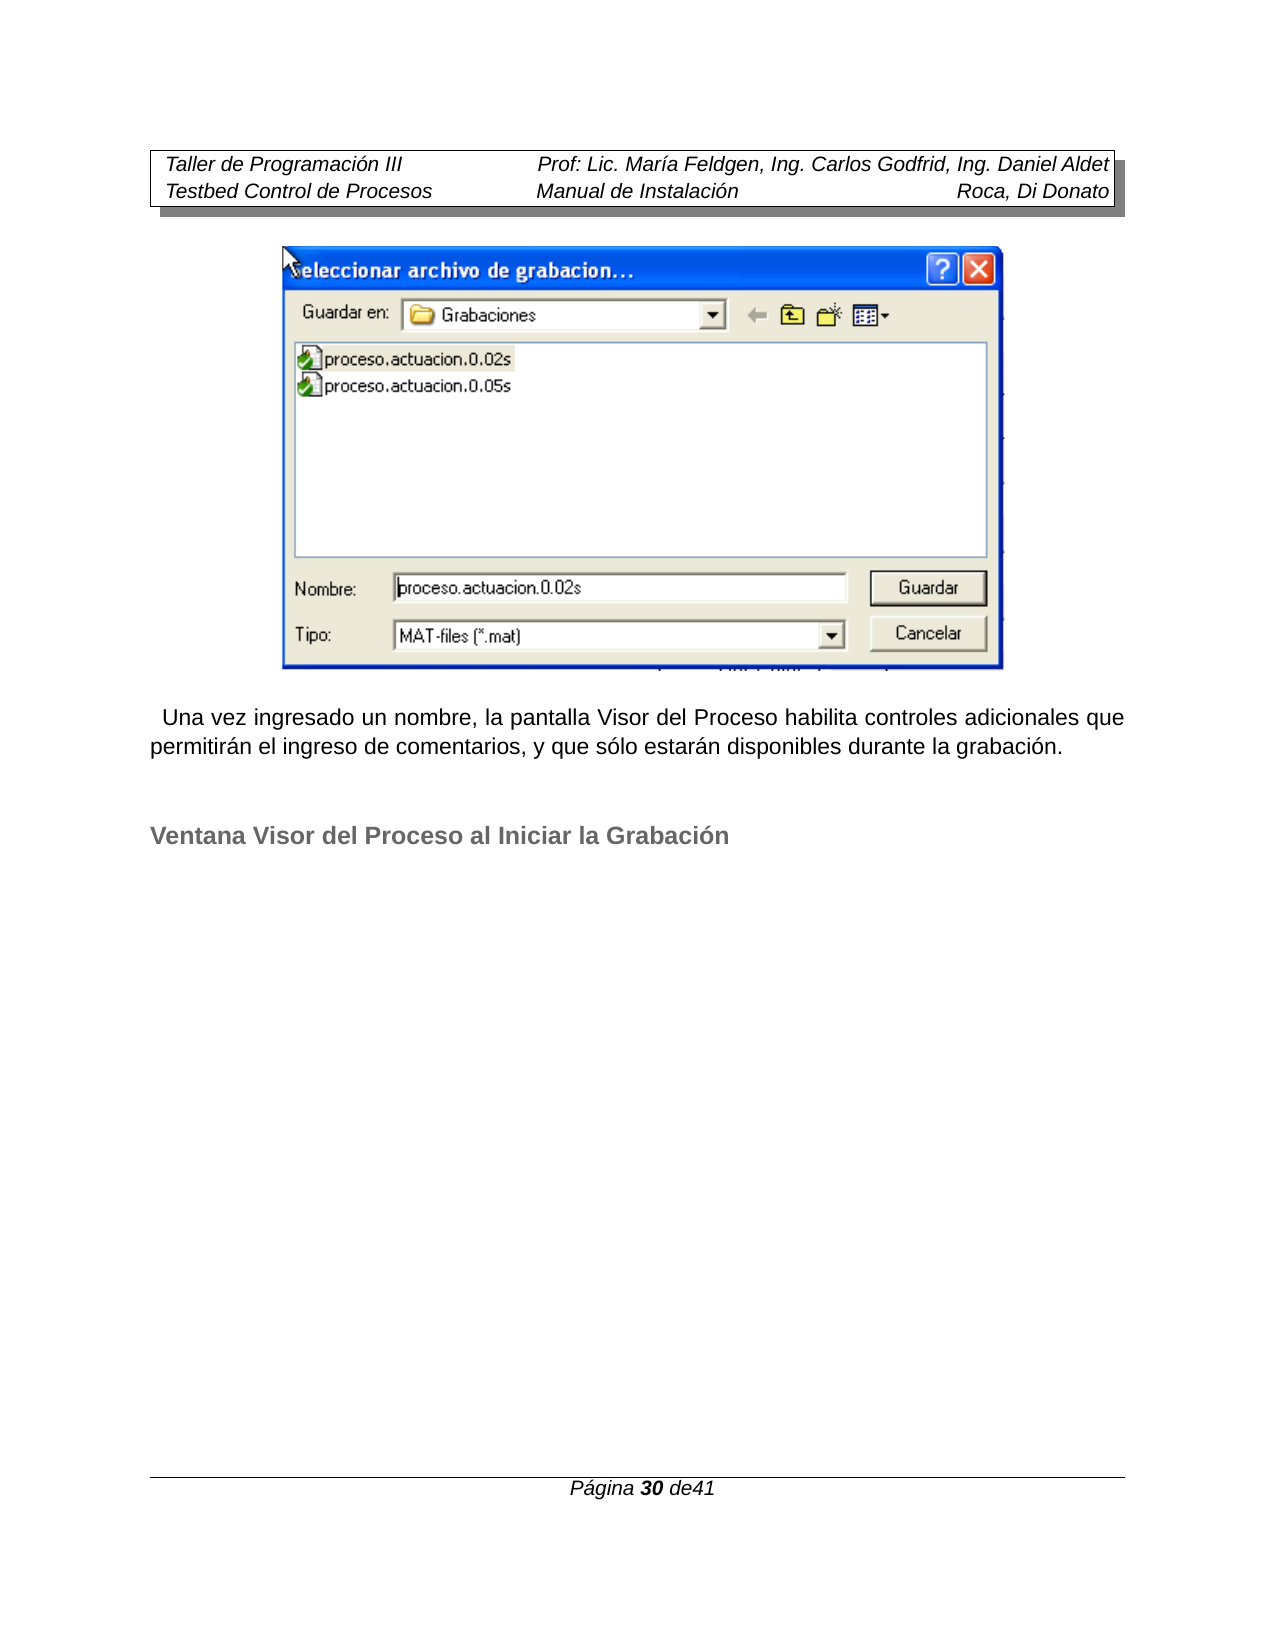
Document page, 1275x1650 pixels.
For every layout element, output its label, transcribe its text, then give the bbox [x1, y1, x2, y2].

text Una vez ingresado un nombre, la pantalla Visor del Proceso habilita controles adicionales que permitirán el ingreso de comentarios, y que sólo estarán disponibles durante la grabación. [150, 704, 1125, 759]
subtitle Ventana Visor del Proceso al Iniciar la Grabación [150, 821, 1125, 849]
picture [282, 246, 1005, 671]
